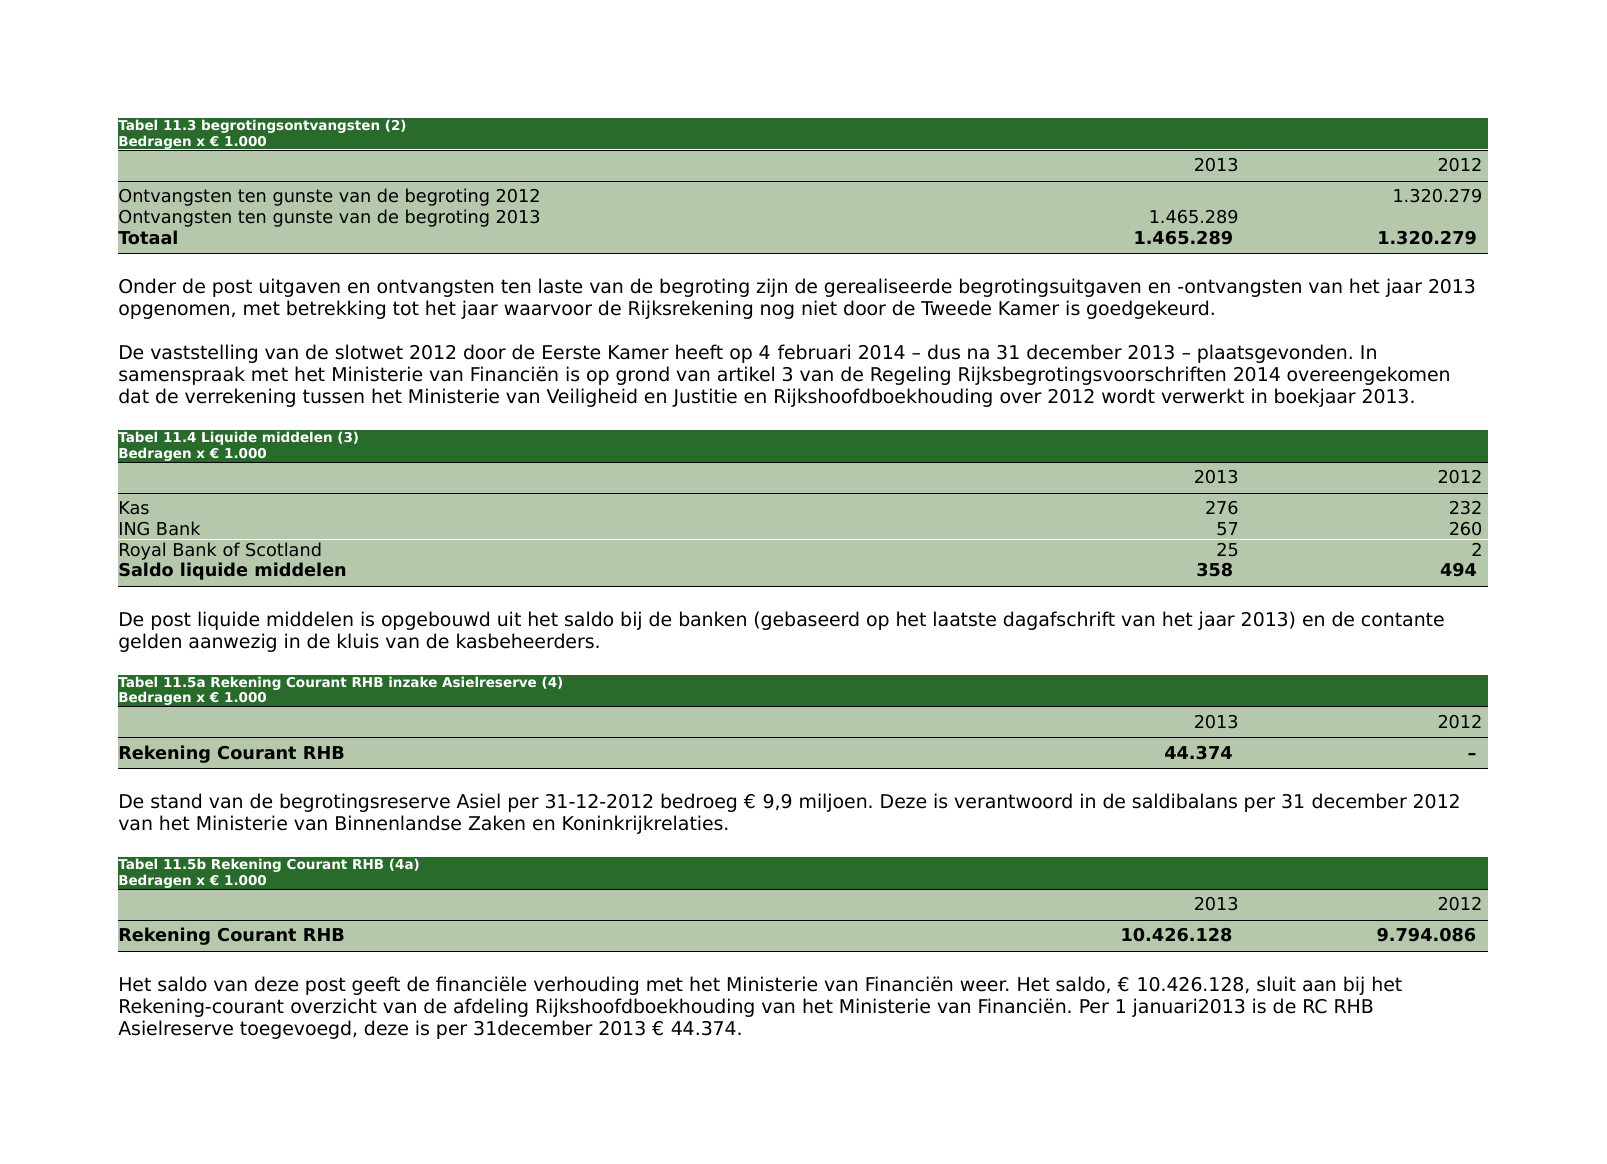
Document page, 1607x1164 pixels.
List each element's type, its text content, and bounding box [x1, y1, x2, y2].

table_header Tabel 11.5b Rekening Courant RHB (4a) Bedragen x € 1.000 [118, 857, 1488, 889]
table_cell 1.465.289 [1001, 228, 1244, 253]
table_cell 2013 [1001, 890, 1244, 920]
text De vaststelling van de slotwet 2012 door de Eerste Kamer heeft op 4 februari 2014 – dus na 31 december 2013 – plaatsgevonden. In samenspraak met het Ministerie van Financiën is op grond van artikel 3 van de Regeling Rijksbegrotingsvoorschriften 2014 overeengekomen dat de verrekening tussen het Ministerie van Veiligheid en Justitie en Rijkshoofdboekhouding over 2012 wordt verwerkt in boekjaar 2013. [118, 342, 1488, 408]
table_header Tabel 11.4 Liquide middelen (3) Bedragen x € 1.000 [118, 430, 1488, 462]
table_cell 2012 [1245, 707, 1488, 737]
table_cell 2013 [1001, 151, 1244, 181]
table_cell 260 [1245, 519, 1488, 539]
table_cell 1.465.289 [1001, 207, 1244, 228]
text Onder de post uitgaven en ontvangsten ten laste van de begroting zijn de gerealiseerde begrotingsuitgaven en -ontvangsten van het jaar 2013 opgenomen, met betrekking tot het jaar waarvoor de Rijksrekening nog niet door de Tweede Kamer is goedgekeurd. [118, 276, 1488, 320]
table_cell 494 [1245, 560, 1488, 586]
table_cell 276 [1001, 494, 1244, 519]
table_cell 2013 [1001, 707, 1244, 737]
table_cell ING Bank [118, 519, 1001, 539]
table_cell 1.320.279 [1245, 228, 1488, 253]
table_cell 1.320.279 [1245, 182, 1488, 207]
table_cell 2013 [1001, 463, 1244, 493]
table_cell 10.426.128 [1001, 921, 1244, 951]
text De post liquide middelen is opgebouwd uit het saldo bij de banken (gebaseerd op het laatste dagafschrift van het jaar 2013) en de contante gelden aanwezig in de kluis van de kasbeheerders. [118, 609, 1488, 653]
table_cell [118, 707, 1001, 737]
table_header Tabel 11.5a Rekening Courant RHB inzake Asielreserve (4) Bedragen x € 1.000 [118, 675, 1488, 706]
table_cell 2012 [1245, 151, 1488, 181]
table_cell Royal Bank of Scotland [118, 540, 1001, 560]
table_cell 358 [1001, 560, 1244, 586]
table_cell 9.794.086 [1245, 921, 1488, 951]
table_cell [1001, 182, 1244, 207]
table_cell – [1245, 738, 1488, 768]
table_cell 25 [1001, 540, 1244, 560]
table_cell Rekening Courant RHB [118, 921, 1001, 951]
table_cell Ontvangsten ten gunste van de begroting 2013 [118, 207, 1001, 228]
table_cell [118, 890, 1001, 920]
table_header Tabel 11.3 begrotingsontvangsten (2) Bedragen x € 1.000 [118, 118, 1488, 149]
table_cell [1245, 207, 1488, 228]
table_cell 2012 [1245, 890, 1488, 920]
table_cell Ontvangsten ten gunste van de begroting 2012 [118, 182, 1001, 207]
text Het saldo van deze post geeft de financiële verhouding met het Ministerie van Financiën weer. Het saldo, € 10.426.128, sluit aan bij het Rekening-courant overzicht van de afdeling Rijkshoofdboekhouding van het Ministerie van Financiën. Per 1 januari2013 is de RC RHB Asielreserve toegevoegd, deze is per 31december 2013 € 44.374. [118, 974, 1488, 1040]
table_cell 44.374 [1001, 738, 1244, 768]
table_cell 2012 [1245, 463, 1488, 493]
table_cell [118, 463, 1001, 493]
table_cell 232 [1245, 494, 1488, 519]
table_cell Totaal [118, 228, 1001, 253]
table_cell Saldo liquide middelen [118, 560, 1001, 586]
table_cell [118, 151, 1001, 181]
table_cell Rekening Courant RHB [118, 738, 1001, 768]
table_cell Kas [118, 494, 1001, 519]
text De stand van de begrotingsreserve Asiel per 31-12-2012 bedroeg € 9,9 miljoen. Deze is verantwoord in de saldibalans per 31 december 2012 van het Ministerie van Binnenlandse Zaken en Koninkrijkrelaties. [118, 791, 1488, 835]
table_cell 57 [1001, 519, 1244, 539]
table_cell 2 [1245, 540, 1488, 560]
